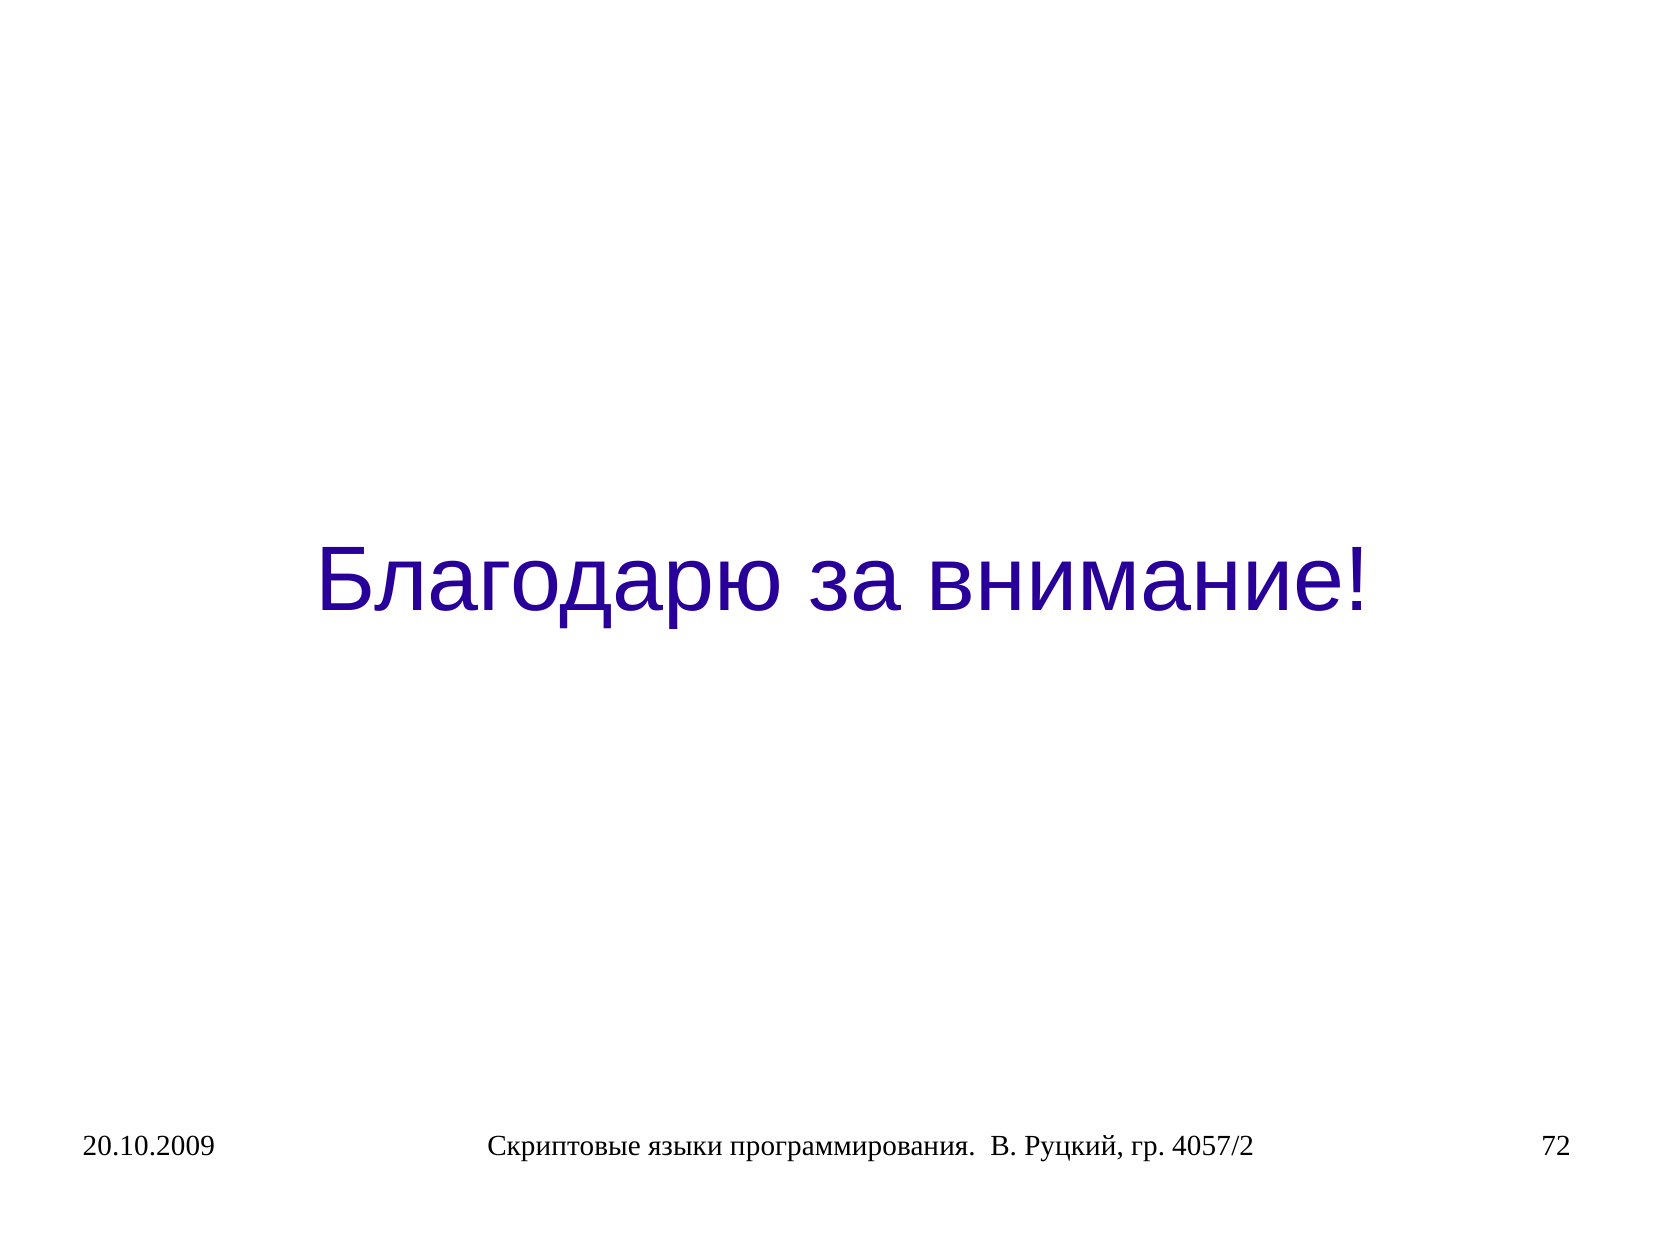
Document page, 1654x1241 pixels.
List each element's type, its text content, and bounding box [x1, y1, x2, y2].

subtitle Благодарю за внимание! [82, 49, 1571, 1109]
